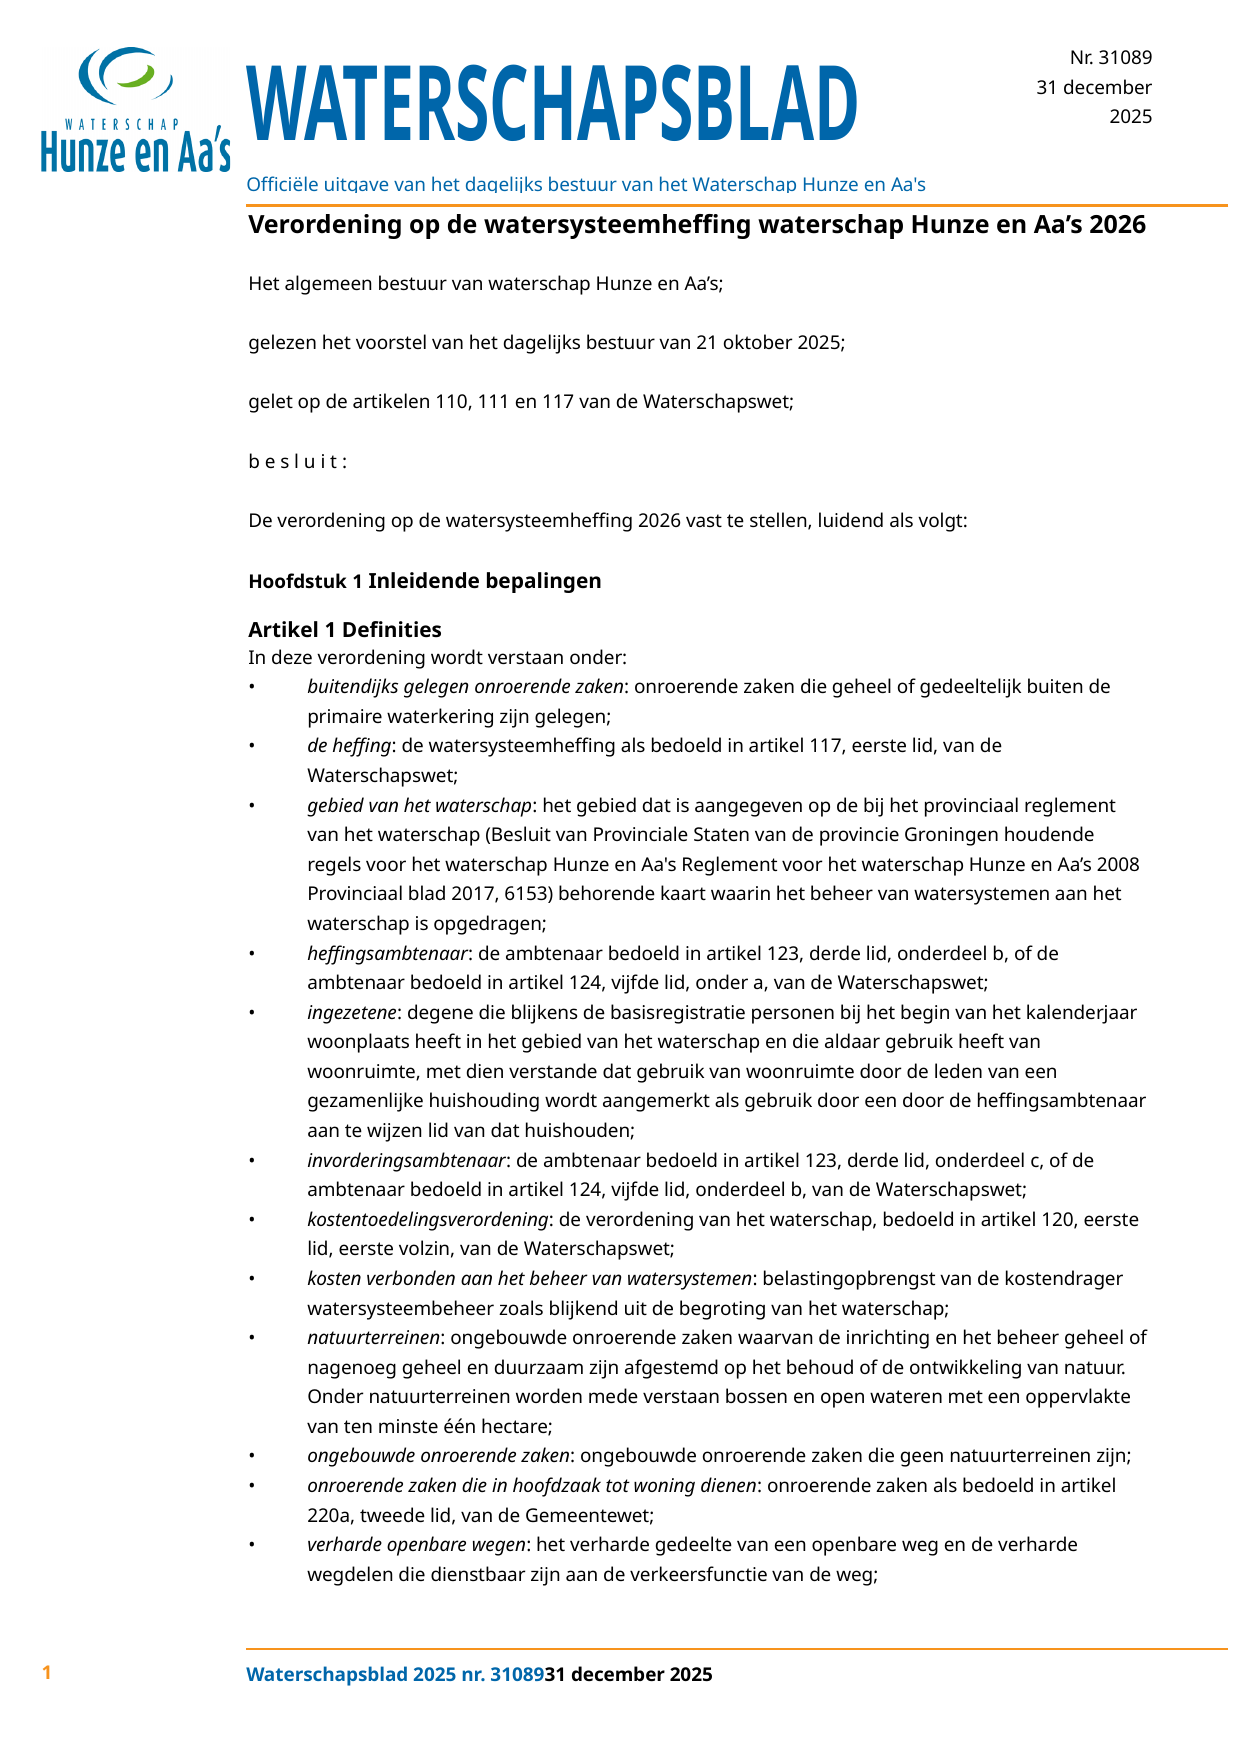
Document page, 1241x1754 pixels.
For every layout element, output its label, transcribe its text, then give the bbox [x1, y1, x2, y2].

text De verordening op de watersysteemheffing 2026 vast te stellen, luidend als volgt: [248, 507, 1152, 533]
list ingezetene: degene die blijkens de basisregistratie personen bij het begin van het kalenderjaar woonplaats heeft in het gebied van het waterschap en die aldaar gebruik heeft van woonruimte, met dien verstande dat gebruik van woonruimte door de leden van een gezamenlijke huishouding wordt aangemerkt als gebruik door een door de heffingsambtenaar aan te wijzen lid van dat huishouden; [248, 999, 1152, 1143]
picture [47, 154, 51, 172]
picture [41, 47, 231, 172]
list heffingsambtenaar: de ambtenaar bedoeld in artikel 123, derde lid, onderdeel b, of de ambtenaar bedoeld in artikel 124, vijfde lid, onder a, van de Waterschapswet; [248, 940, 1152, 995]
text In deze verordening wordt verstaan onder: [248, 644, 1152, 669]
text Verordening op de watersysteemheffing waterschap Hunze en Aa’s 2026 [248, 207, 1152, 241]
text Artikel 1 Definities [248, 615, 1152, 644]
list de heffing: de watersysteemheffing als bedoeld in artikel 117, eerste lid, van de Waterschapswet; [248, 733, 1152, 788]
list verharde openbare wegen: het verharde gedeelte van een openbare weg en de verharde wegdelen die dienstbaar zijn aan de verkeersfunctie van de weg; [248, 1531, 1152, 1587]
text gelet op de artikelen 110, 111 en 117 van de Waterschapswet; [248, 389, 1152, 414]
list kosten verbonden aan het beheer van watersystemen: belastingopbrengst van de kostendrager watersysteembeheer zoals blijkend uit de begroting van het waterschap; [248, 1265, 1152, 1320]
list onroerende zaken die in hoofdzaak tot woning dienen: onroerende zaken als bedoeld in artikel 220a, tweede lid, van de Gemeentewet; [248, 1472, 1152, 1527]
text b e s l u i t : [248, 448, 1152, 473]
list kostentoedelingsverordening: de verordening van het waterschap, bedoeld in artikel 120, eerste lid, eerste volzin, van de Waterschapswet; [248, 1206, 1152, 1261]
list buitendijks gelegen onroerende zaken: onroerende zaken die geheel of gedeeltelijk buiten de primaire waterkering zijn gelegen; [248, 673, 1152, 729]
list gebied van het waterschap: het gebied dat is aangegeven op de bij het provinciaal reglement van het waterschap (Besluit van Provinciale Staten van de provincie Groningen houdende regels voor het waterschap Hunze en Aa's Reglement voor het waterschap Hunze en Aa’s 2008 Provinciaal blad 2017, 6153) behorende kaart waarin het beheer van watersystemen aan het waterschap is opgedragen; [248, 792, 1152, 936]
text Hoofdstuk 1 Inleidende bepalingen [248, 566, 1152, 594]
list natuurterreinen: ongebouwde onroerende zaken waarvan de inrichting en het beheer geheel of nagenoeg geheel en duurzaam zijn afgestemd op het behoud of de ontwikkeling van natuur. Onder natuurterreinen worden mede verstaan bossen en open wateren met een oppervlakte van ten minste één hectare; [248, 1324, 1152, 1439]
picture [183, 163, 191, 172]
list ongebouwde onroerende zaken: ongebouwde onroerende zaken die geen natuurterreinen zijn; [248, 1443, 1152, 1468]
text gelezen het voorstel van het dagelijks bestuur van 21 oktober 2025; [248, 329, 1152, 355]
picture [226, 145, 231, 156]
list invorderingsambtenaar: de ambtenaar bedoeld in artikel 123, derde lid, onderdeel c, of de ambtenaar bedoeld in artikel 124, vijfde lid, onderdeel b, van de Waterschapswet; [248, 1147, 1152, 1202]
text Het algemeen bestuur van waterschap Hunze en Aa’s; [248, 270, 1152, 296]
